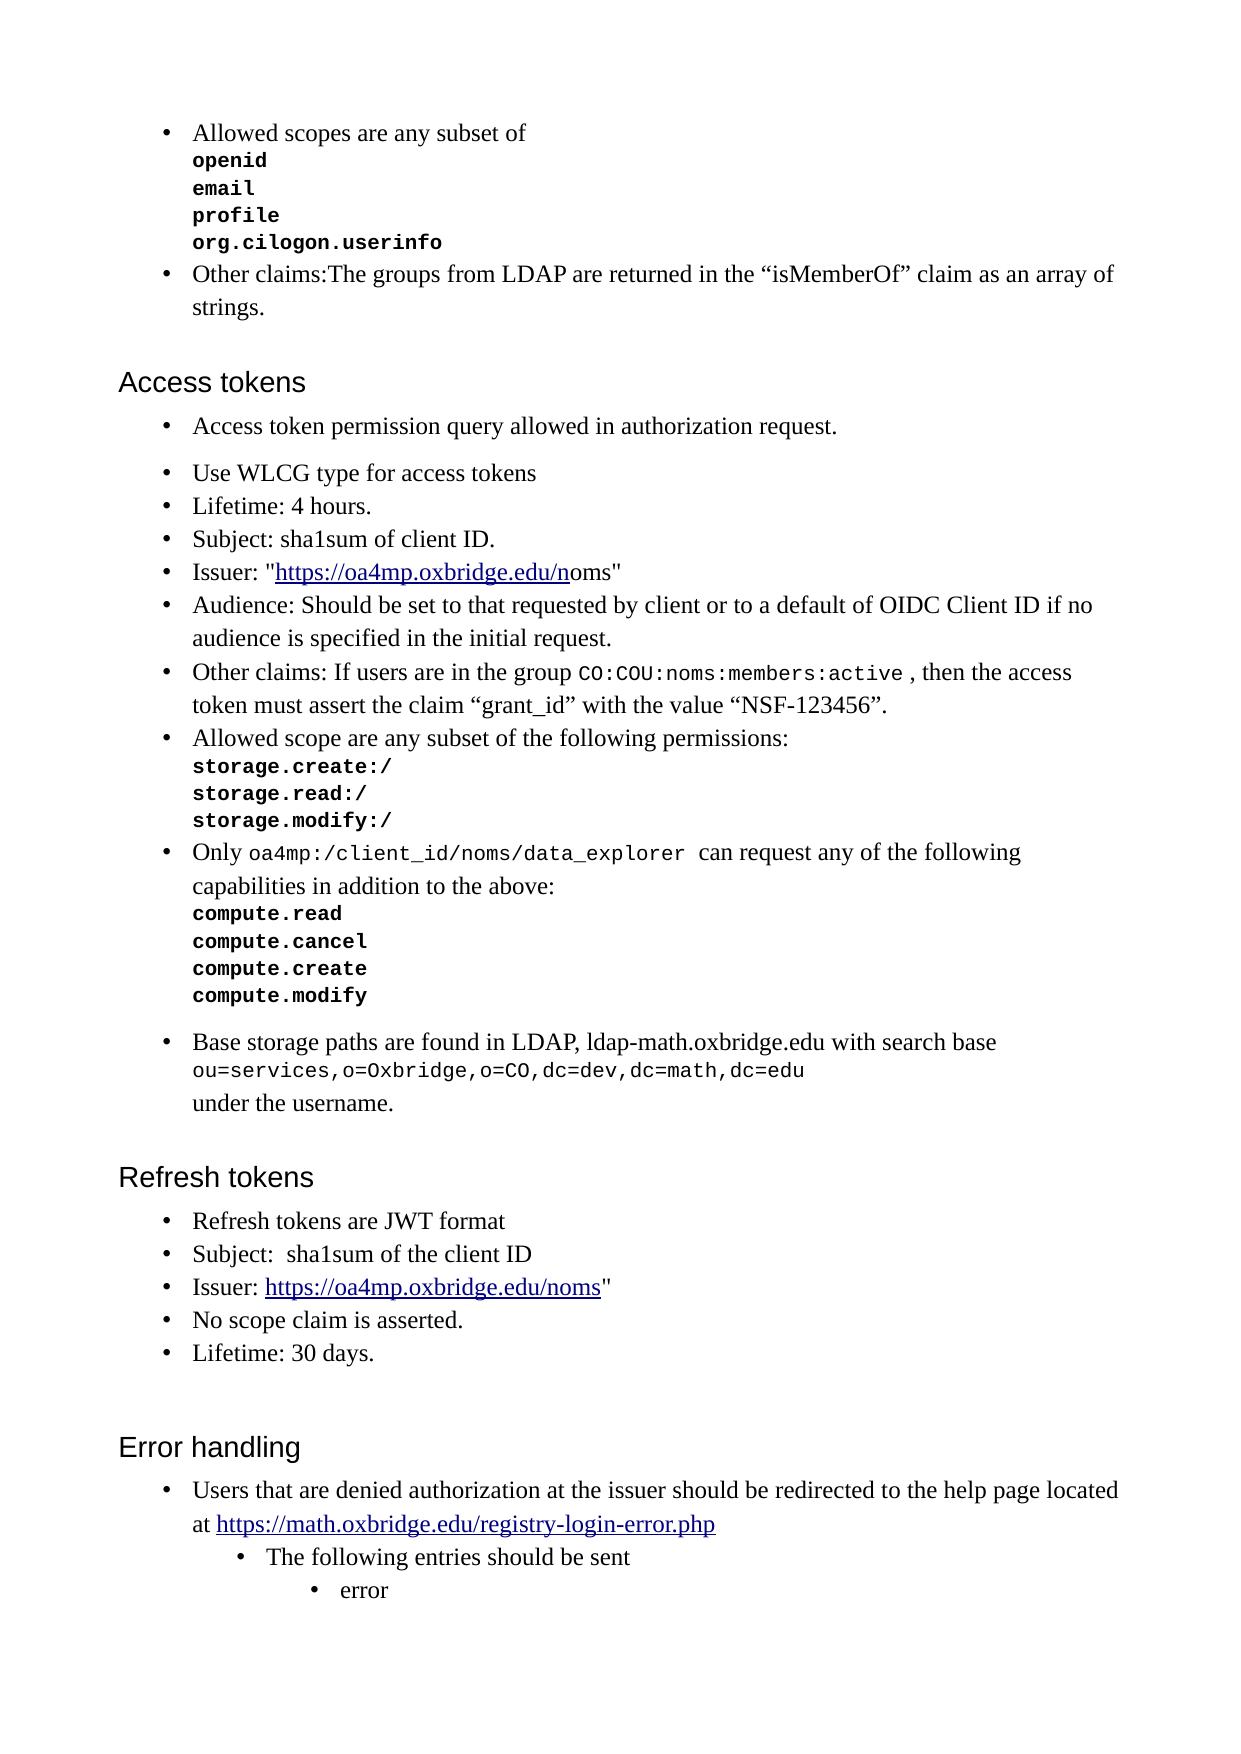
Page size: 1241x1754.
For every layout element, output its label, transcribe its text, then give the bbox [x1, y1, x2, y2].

list Lifetime: 30 days. [162, 1338, 1122, 1367]
list Use WLCG type for access tokens [162, 458, 1122, 487]
list error [310, 1575, 1122, 1603]
list Lifetime: 4 hours. [162, 491, 1122, 520]
list Base storage paths are found in LDAP, ldap-math.oxbridge.edu with search base ou=services,o=Oxbridge,o=CO,dc=dev,dc=math,dc=edu under the username. [162, 1027, 1122, 1117]
list Allowed scopes are any subset of openid email profile org.cilogon.userinfo [162, 118, 1122, 256]
list Refresh tokens are JWT format [162, 1206, 1122, 1235]
list Other claims: If users are in the group CO:COU:noms:members:active , then the access token must assert the claim “grant_id” with the value “NSF-123456”. [162, 657, 1122, 719]
list Subject: sha1sum of the client ID [162, 1239, 1122, 1268]
list Issuer: https://oa4mp.oxbridge.edu/noms" [162, 1272, 1122, 1301]
list Users that are denied authorization at the issuer should be redirected to the help page located at https://math.oxbridge.edu/registry-login-error.php [162, 1476, 1122, 1537]
subtitle Access tokens [118, 365, 1122, 398]
list Only oa4mp:/client_id/noms/data_explorer can request any of the following capabilities in addition to the above: compute.read compute.cancel compute.create compute.modify [162, 837, 1122, 1009]
list Allowed scope are any subset of the following permissions: storage.create:/ storage.read:/ storage.modify:/ [162, 723, 1122, 834]
list Audience: Should be set to that requested by client or to a default of OIDC Client ID if no audience is specified in the initial request. [162, 591, 1122, 652]
list No scope claim is asserted. [162, 1306, 1122, 1334]
list Issuer: "https://oa4mp.oxbridge.edu/noms" [162, 557, 1122, 586]
subtitle Refresh tokens [118, 1160, 1122, 1194]
list Subject: sha1sum of client ID. [162, 524, 1122, 553]
list The following entries should be sent [236, 1542, 1122, 1570]
list Access token permission query allowed in authorization request. [162, 411, 1122, 439]
list Other claims:The groups from LDAP are returned in the “isMemberOf” claim as an array of strings. [162, 259, 1122, 321]
subtitle Error handling [118, 1429, 1122, 1463]
